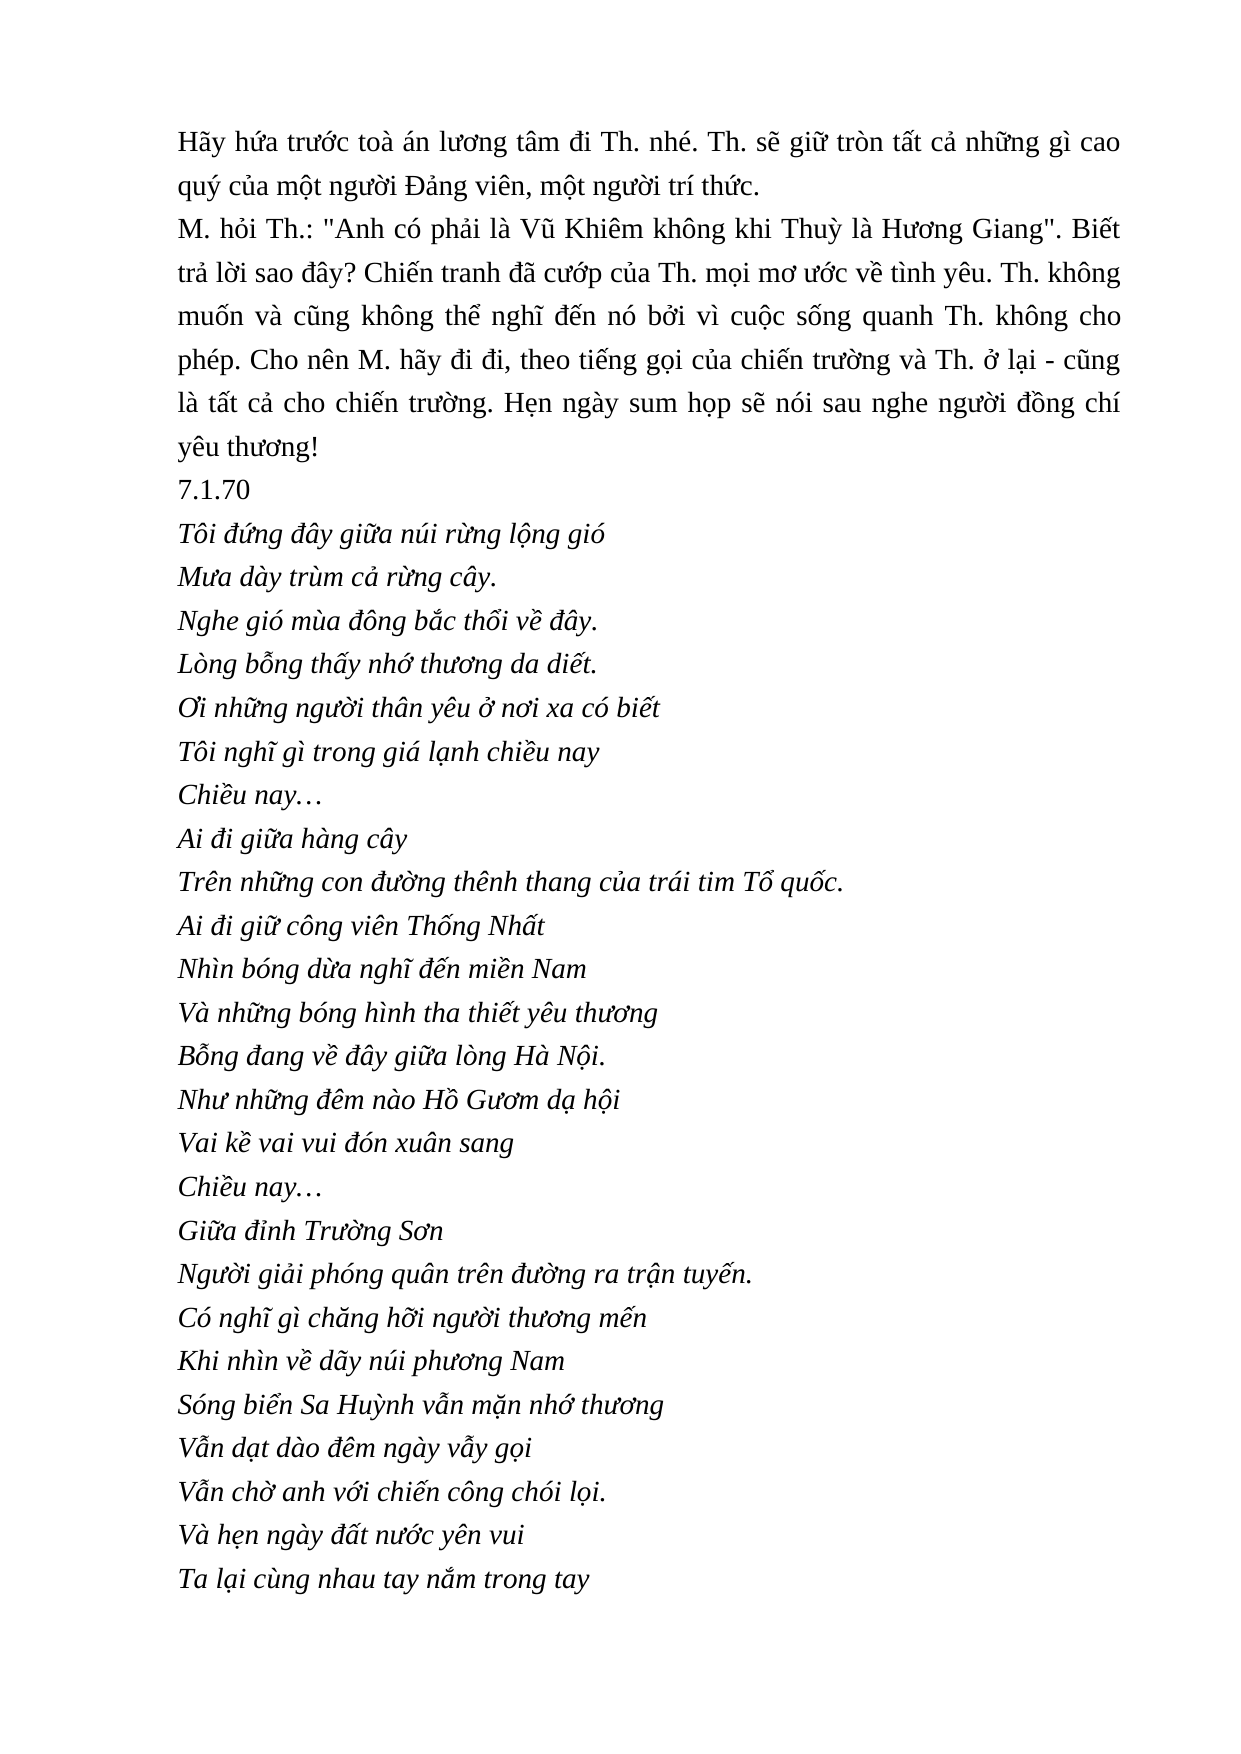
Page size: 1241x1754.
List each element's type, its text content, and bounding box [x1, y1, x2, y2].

text Nhìn bóng dừa nghĩ đến miền Nam [177, 951, 1122, 985]
text Vẫn dạt dào đêm ngày vẫy gọi [177, 1430, 1122, 1464]
text Hãy hứa trước toà án lương tâm đi Th. nhé. Th. sẽ giữ tròn tất cả những gì cao quý của một người Đảng viên, một người trí thức. [177, 124, 1122, 201]
text Lòng bỗng thấy nhớ thương da diết. [177, 647, 1122, 680]
text Sóng biển Sa Huỳnh vẫn mặn nhớ thương [177, 1387, 1122, 1420]
text Tôi nghĩ gì trong giá lạnh chiều nay [177, 734, 1122, 767]
text Tôi đứng đây giữa núi rừng lộng gió [177, 516, 1122, 549]
text Nghe gió mùa đông bắc thổi về đây. [177, 603, 1122, 637]
text Bỗng đang về đây giữa lòng Hà Nội. [177, 1038, 1122, 1072]
text Chiều nay… [177, 777, 1122, 811]
text Ta lại cùng nhau tay nắm trong tay [177, 1561, 1122, 1594]
text Vai kề vai vui đón xuân sang [177, 1126, 1122, 1159]
text Chiều nay… [177, 1169, 1122, 1203]
text Người giải phóng quân trên đường ra trận tuyến. [177, 1256, 1122, 1290]
text Trên những con đường thênh thang của trái tim Tổ quốc. [177, 864, 1122, 898]
text Ai đi giữ công viên Thống Nhất [177, 908, 1122, 941]
text Ơi những người thân yêu ở nơi xa có biết [177, 690, 1122, 724]
text Có nghĩ gì chăng hỡi người thương mến [177, 1300, 1122, 1333]
text 7.1.70 [177, 472, 1122, 506]
text Vẫn chờ anh với chiến công chói lọi. [177, 1474, 1122, 1507]
text Mưa dày trùm cả rừng cây. [177, 559, 1122, 593]
text Ai đi giữa hàng cây [177, 821, 1122, 854]
text Giữa đỉnh Trường Sơn [177, 1213, 1122, 1246]
text Khi nhìn về dãy núi phương Nam [177, 1343, 1122, 1377]
text Và những bóng hình tha thiết yêu thương [177, 995, 1122, 1028]
text Và hẹn ngày đất nước yên vui [177, 1517, 1122, 1551]
text Như những đêm nào Hồ Gươm dạ hội [177, 1082, 1122, 1116]
text M. hỏi Th.: "Anh có phải là Vũ Khiêm không khi Thuỳ là Hương Giang". Biết trả lời sao đây? Chiến tranh đã cướp của Th. mọi mơ ước về tình yêu. Th. không muốn và cũng không thể nghĩ đến nó bởi vì cuộc sống quanh Th. không cho phép. Cho nên M. hãy đi đi, theo tiếng gọi của chiến trường và Th. ở lại - cũng là tất cả cho chiến trường. Hẹn ngày sum họp sẽ nói sau nghe người đồng chí yêu thương! [177, 211, 1122, 462]
